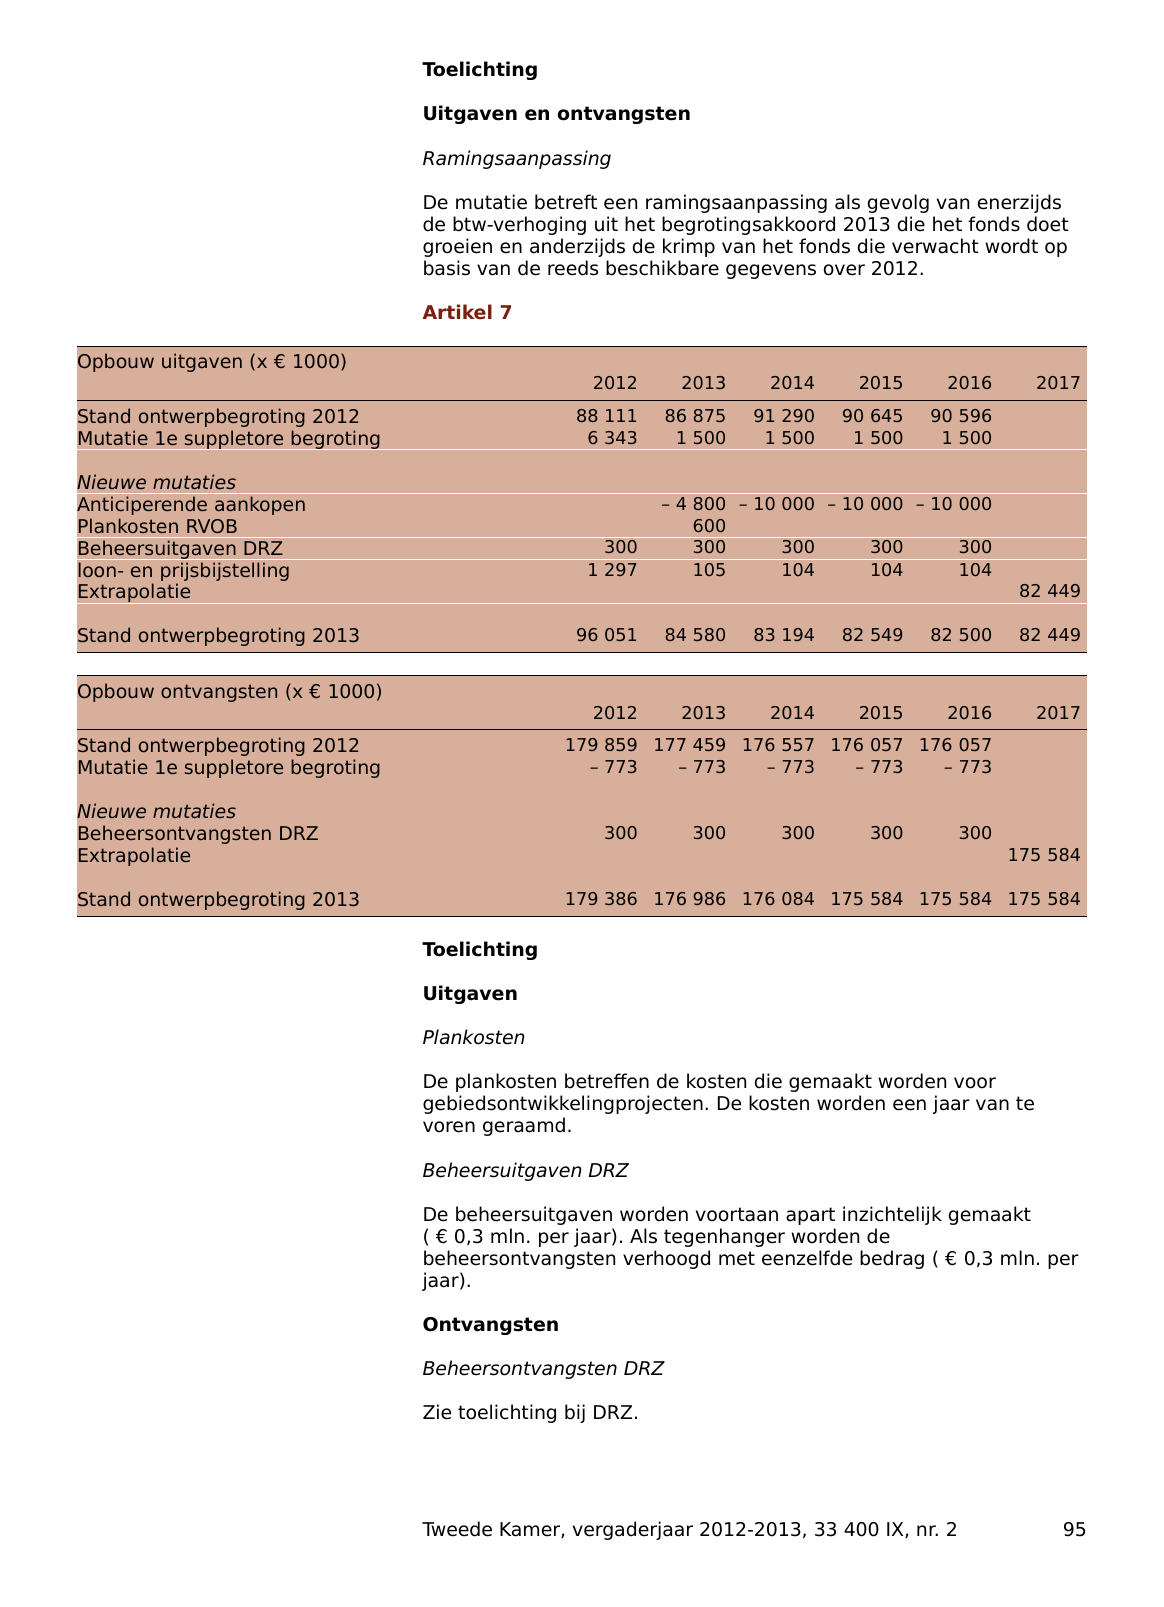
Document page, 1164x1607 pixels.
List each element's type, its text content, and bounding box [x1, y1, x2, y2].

subtitle Uitgaven [422, 983, 1087, 1005]
table_header [644, 347, 732, 373]
table_cell 82 449 [998, 625, 1087, 652]
table_cell 91 290 [732, 401, 821, 428]
table_cell [644, 581, 732, 603]
table_cell [821, 450, 909, 472]
table_cell [644, 604, 732, 625]
subtitle Ontvangsten [422, 1314, 1087, 1336]
table_cell [998, 560, 1087, 581]
table_cell [644, 450, 732, 472]
table_cell 1 500 [821, 428, 909, 449]
table_cell 104 [909, 560, 998, 581]
table_cell 82 500 [909, 625, 998, 652]
table_cell [555, 845, 644, 867]
table_cell 104 [821, 560, 909, 581]
table_cell [732, 472, 821, 493]
table_cell [77, 450, 555, 472]
subtitle Beheersontvangsten DRZ [422, 1358, 1087, 1380]
table_cell [732, 845, 821, 867]
table_header [555, 676, 644, 703]
table_cell [555, 779, 644, 801]
table_cell Extrapolatie [77, 581, 555, 603]
table_cell [732, 779, 821, 801]
table_header [998, 676, 1087, 703]
table_cell 2012 [555, 373, 644, 400]
table_cell [998, 494, 1087, 516]
table_cell [821, 801, 909, 823]
table_cell [909, 516, 998, 537]
table_cell [732, 801, 821, 823]
table_cell [555, 494, 644, 516]
table_cell [821, 604, 909, 625]
table_cell 176 986 [644, 889, 732, 916]
table_cell [821, 516, 909, 537]
table_cell Stand ontwerpbegroting 2012 [77, 730, 555, 757]
table_cell [732, 604, 821, 625]
table_cell Mutatie 1e suppletore begroting [77, 757, 555, 779]
table_cell [732, 867, 821, 889]
table_cell 2017 [998, 703, 1087, 729]
subtitle Toelichting [422, 59, 1087, 81]
table_cell 2014 [732, 703, 821, 729]
table_cell Stand ontwerpbegroting 2012 [77, 401, 555, 428]
table_cell Stand ontwerpbegroting 2013 [77, 625, 555, 652]
table_cell – 773 [909, 757, 998, 779]
table_cell 84 580 [644, 625, 732, 652]
table_cell [732, 581, 821, 603]
table_header [821, 676, 909, 703]
table_cell Extrapolatie [77, 845, 555, 867]
table_cell [732, 516, 821, 537]
table_cell [998, 401, 1087, 428]
table_cell 86 875 [644, 401, 732, 428]
text De beheersuitgaven worden voortaan apart inzichtelijk gemaakt ( € 0,3 mln. per jaar). Als tegenhanger worden de beheersontvangsten verhoogd met eenzelfde bedrag ( € 0,3 mln. per jaar). [422, 1204, 1087, 1292]
table_cell [77, 604, 555, 625]
table_cell 176 084 [732, 889, 821, 916]
table_cell Nieuwe mutaties [77, 801, 555, 823]
table_cell [644, 472, 732, 493]
table_header Opbouw uitgaven (x € 1000) [77, 347, 555, 373]
table_cell [909, 779, 998, 801]
table_cell Plankosten RVOB [77, 516, 555, 537]
table_cell [998, 538, 1087, 559]
table_cell [909, 801, 998, 823]
table_cell 105 [644, 560, 732, 581]
table_cell 300 [821, 538, 909, 559]
table_cell 175 584 [821, 889, 909, 916]
table_cell 300 [732, 823, 821, 845]
table_cell [77, 867, 555, 889]
table_cell 600 [644, 516, 732, 537]
table_cell 176 057 [909, 730, 998, 757]
table_cell 2013 [644, 703, 732, 729]
table_cell 2015 [821, 703, 909, 729]
table_cell – 773 [732, 757, 821, 779]
table_cell 300 [821, 823, 909, 845]
table_cell 2015 [821, 373, 909, 400]
table_cell [555, 867, 644, 889]
table_cell 176 557 [732, 730, 821, 757]
table_cell 2016 [909, 373, 998, 400]
table_cell [732, 450, 821, 472]
table_cell [909, 450, 998, 472]
text De mutatie betreft een ramingsaanpassing als gevolg van enerzijds de btw-verhoging uit het begrotingsakkoord 2013 die het fonds doet groeien en anderzijds de krimp van het fonds die verwacht wordt op basis van de reeds beschikbare gegevens over 2012. [422, 192, 1087, 279]
table_cell – 773 [555, 757, 644, 779]
table_cell [555, 450, 644, 472]
subtitle Beheersuitgaven DRZ [422, 1159, 1087, 1181]
table_cell [821, 472, 909, 493]
table_cell 90 645 [821, 401, 909, 428]
table_cell [644, 867, 732, 889]
table_cell [821, 845, 909, 867]
table_cell – 10 000 [732, 494, 821, 516]
table_cell [77, 779, 555, 801]
table_cell [555, 472, 644, 493]
table_cell Beheersontvangsten DRZ [77, 823, 555, 845]
table_cell 82 449 [998, 581, 1087, 603]
table_cell [644, 801, 732, 823]
table_cell 88 111 [555, 401, 644, 428]
table_cell 300 [644, 823, 732, 845]
table_cell 175 584 [998, 845, 1087, 867]
table_cell 300 [555, 823, 644, 845]
table_cell 6 343 [555, 428, 644, 449]
table_cell 179 859 [555, 730, 644, 757]
table_cell loon- en prijsbijstelling [77, 560, 555, 581]
table_cell [555, 516, 644, 537]
table_header [644, 676, 732, 703]
table_cell 96 051 [555, 625, 644, 652]
table_cell [998, 450, 1087, 472]
table_cell 2016 [909, 703, 998, 729]
subtitle Toelichting [422, 939, 1087, 961]
table_header [821, 347, 909, 373]
table_cell 300 [644, 538, 732, 559]
table_cell [909, 472, 998, 493]
table_cell 104 [732, 560, 821, 581]
table_cell 83 194 [732, 625, 821, 652]
subtitle Ramingsaanpassing [422, 147, 1087, 169]
table_cell – 773 [821, 757, 909, 779]
table_cell 82 549 [821, 625, 909, 652]
table_cell [909, 581, 998, 603]
table_cell [821, 779, 909, 801]
table_cell [998, 472, 1087, 493]
table_cell 1 297 [555, 560, 644, 581]
subtitle Artikel 7 [422, 302, 1087, 324]
table_cell Nieuwe mutaties [77, 472, 555, 493]
table_cell – 773 [644, 757, 732, 779]
table_header [732, 676, 821, 703]
table_cell [998, 823, 1087, 845]
table_cell 2013 [644, 373, 732, 400]
table_cell [555, 581, 644, 603]
table_cell [909, 867, 998, 889]
table_cell [998, 730, 1087, 757]
table_cell [998, 428, 1087, 449]
table_cell [909, 845, 998, 867]
table_cell 1 500 [644, 428, 732, 449]
table_cell 2014 [732, 373, 821, 400]
table_cell [821, 867, 909, 889]
table_cell 176 057 [821, 730, 909, 757]
table_header [555, 347, 644, 373]
table_cell [821, 581, 909, 603]
table_cell 2017 [998, 373, 1087, 400]
subtitle Uitgaven en ontvangsten [422, 103, 1087, 125]
table_cell [998, 757, 1087, 779]
subtitle Plankosten [422, 1027, 1087, 1049]
table_cell 175 584 [909, 889, 998, 916]
table_cell [998, 604, 1087, 625]
table_cell Mutatie 1e suppletore begroting [77, 428, 555, 449]
table_cell – 10 000 [821, 494, 909, 516]
text Zie toelichting bij DRZ. [422, 1402, 1087, 1424]
table_header [909, 347, 998, 373]
table_cell 1 500 [732, 428, 821, 449]
table_cell 1 500 [909, 428, 998, 449]
table_cell Beheersuitgaven DRZ [77, 538, 555, 559]
table_cell 300 [555, 538, 644, 559]
text De plankosten betreffen de kosten die gemaakt worden voor gebiedsontwikkelingprojecten. De kosten worden een jaar van te voren geraamd. [422, 1071, 1087, 1137]
table_cell – 4 800 [644, 494, 732, 516]
table_cell 300 [732, 538, 821, 559]
table_cell [998, 779, 1087, 801]
table_cell 300 [909, 823, 998, 845]
table_cell [998, 516, 1087, 537]
table_cell [77, 373, 555, 400]
table_header [998, 347, 1087, 373]
table_cell 90 596 [909, 401, 998, 428]
table_cell [998, 867, 1087, 889]
table_cell – 10 000 [909, 494, 998, 516]
table_cell [555, 604, 644, 625]
table_cell 300 [909, 538, 998, 559]
table_cell 177 459 [644, 730, 732, 757]
table_header Opbouw ontvangsten (x € 1000) [77, 676, 555, 703]
table_cell [555, 801, 644, 823]
table_cell Anticiperende aankopen [77, 494, 555, 516]
table_cell 2012 [555, 703, 644, 729]
table_cell [909, 604, 998, 625]
table_header [732, 347, 821, 373]
table_cell [644, 779, 732, 801]
table_cell 179 386 [555, 889, 644, 916]
table_cell [998, 801, 1087, 823]
table_cell [77, 703, 555, 729]
table_header [909, 676, 998, 703]
table_cell [644, 845, 732, 867]
table_cell 175 584 [998, 889, 1087, 916]
table_cell Stand ontwerpbegroting 2013 [77, 889, 555, 916]
